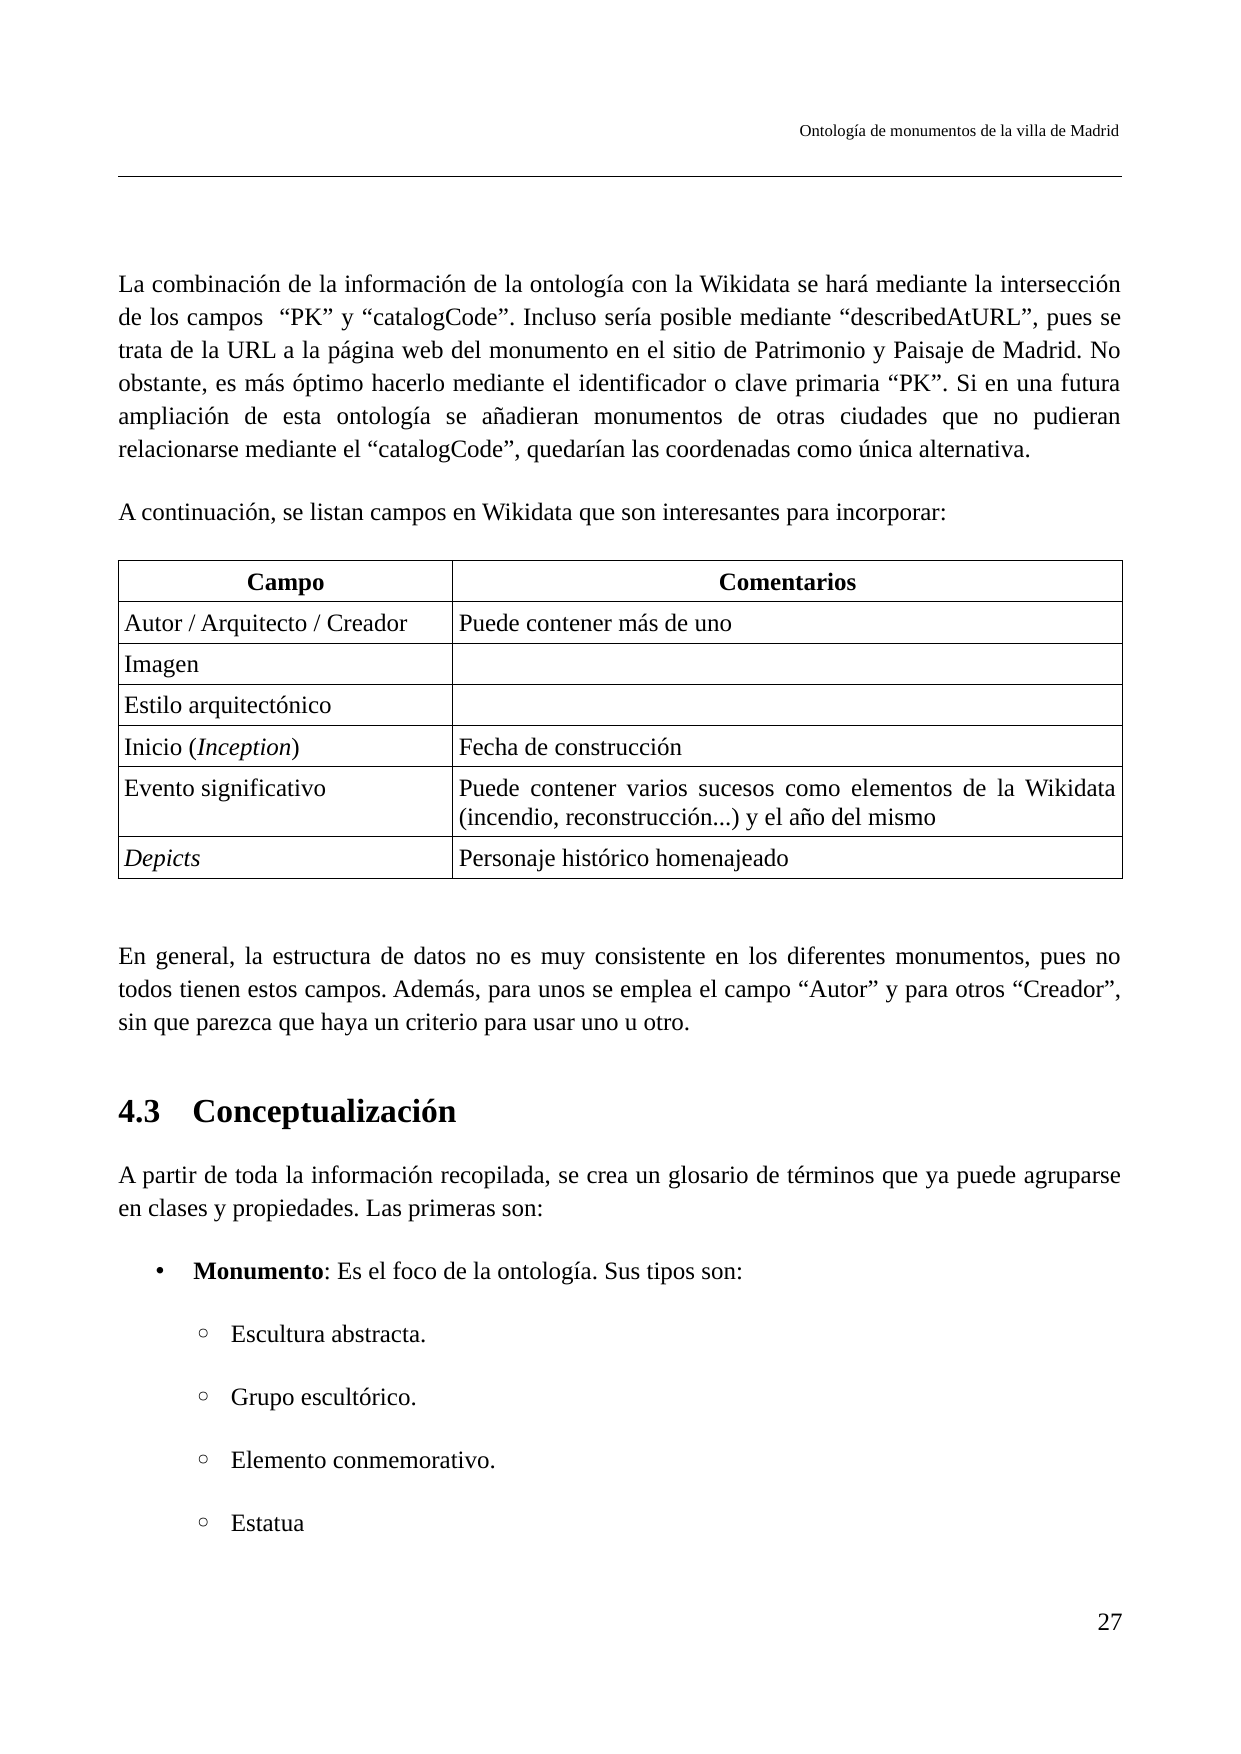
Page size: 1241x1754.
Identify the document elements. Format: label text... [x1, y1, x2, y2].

table_header Comentarios [453, 561, 1122, 601]
table_header Campo [119, 561, 452, 601]
table_cell Inicio (Inception) [119, 726, 452, 766]
list Escultura abstracta. [193, 1319, 1122, 1348]
table_cell [453, 644, 1122, 684]
text A partir de toda la información recopilada, se crea un glosario de términos que ya puede agruparse en clases y propiedades. Las primeras son: [118, 1160, 1122, 1222]
table_cell [453, 685, 1122, 725]
list Grupo escultórico. [193, 1382, 1122, 1411]
table_cell Imagen [119, 644, 452, 684]
table_cell Evento significativo [119, 767, 452, 836]
text La combinación de la información de la ontología con la Wikidata se hará mediante la intersección de los campos “PK” y “catalogCode”. Incluso sería posible mediante “describedAtURL”, pues se trata de la URL a la página web del monumento en el sitio de Patrimonio y Paisaje de Madrid. No obstante, es más óptimo hacerlo mediante el identificador o clave primaria “PK”. Si en una futura ampliación de esta ontología se añadieran monumentos de otras ciudades que no pudieran relacionarse mediante el “catalogCode”, quedarían las coordenadas como única alternativa. [118, 269, 1122, 463]
list Estatua [193, 1508, 1122, 1537]
table_cell Estilo arquitectónico [119, 685, 452, 725]
table_cell Puede contener más de uno [453, 602, 1122, 642]
text En general, la estructura de datos no es muy consistente en los diferentes monumentos, pues no todos tienen estos campos. Además, para unos se emplea el campo “Autor” y para otros “Creador”, sin que parezca que haya un criterio para usar uno u otro. [118, 941, 1122, 1036]
table_cell Depicts [119, 837, 452, 877]
list Elemento conmemorativo. [193, 1445, 1122, 1474]
table_cell Autor / Arquitecto / Creador [119, 602, 452, 642]
table_cell Fecha de construcción [453, 726, 1122, 766]
text A continuación, se listan campos en Wikidata que son interesantes para incorporar: [118, 497, 1122, 526]
subtitle Conceptualización [118, 1092, 1122, 1130]
list Monumento: Es el foco de la ontología. Sus tipos son: [156, 1256, 1122, 1285]
table_cell Puede contener varios sucesos como elementos de la Wikidata (incendio, reconstrucción...) y el año del mismo [453, 767, 1122, 836]
table_cell Personaje histórico homenajeado [453, 837, 1122, 877]
